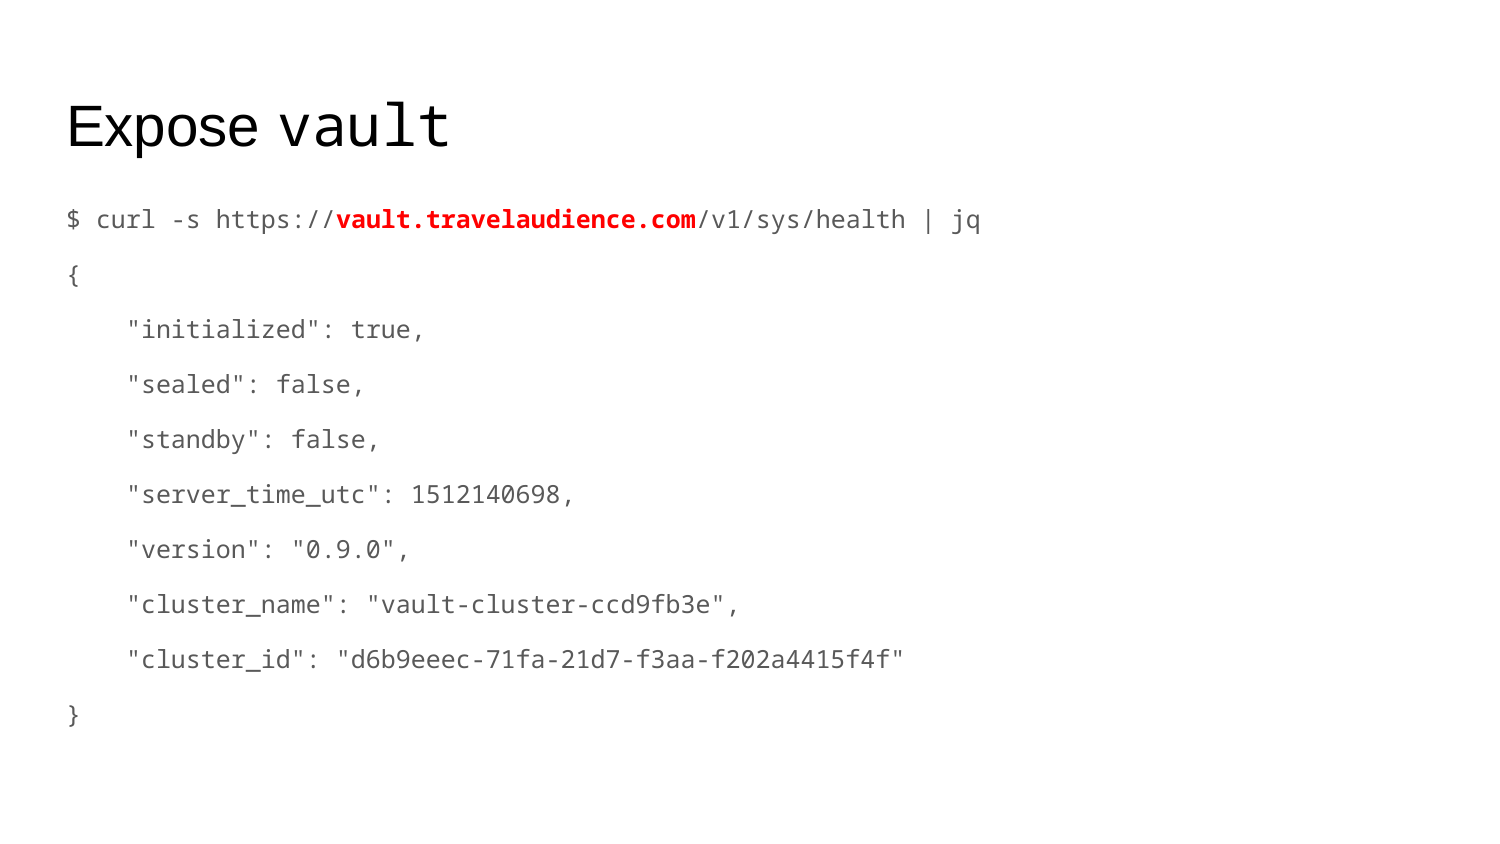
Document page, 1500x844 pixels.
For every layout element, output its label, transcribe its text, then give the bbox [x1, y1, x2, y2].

list $ curl -s https://vault.travelaudience.com/v1/sys/health | jq { "initialized": true, "sealed": false, "standby": false, "server_time_utc": 1512140698, "version": "0.9.0", "cluster_name": "vault-cluster-ccd9fb3e", "cluster_id": "d6b9eeec-71fa-21d7-f3aa-f202a4415f4f" } [51, 189, 1449, 750]
title Expose vault [51, 72, 1449, 167]
